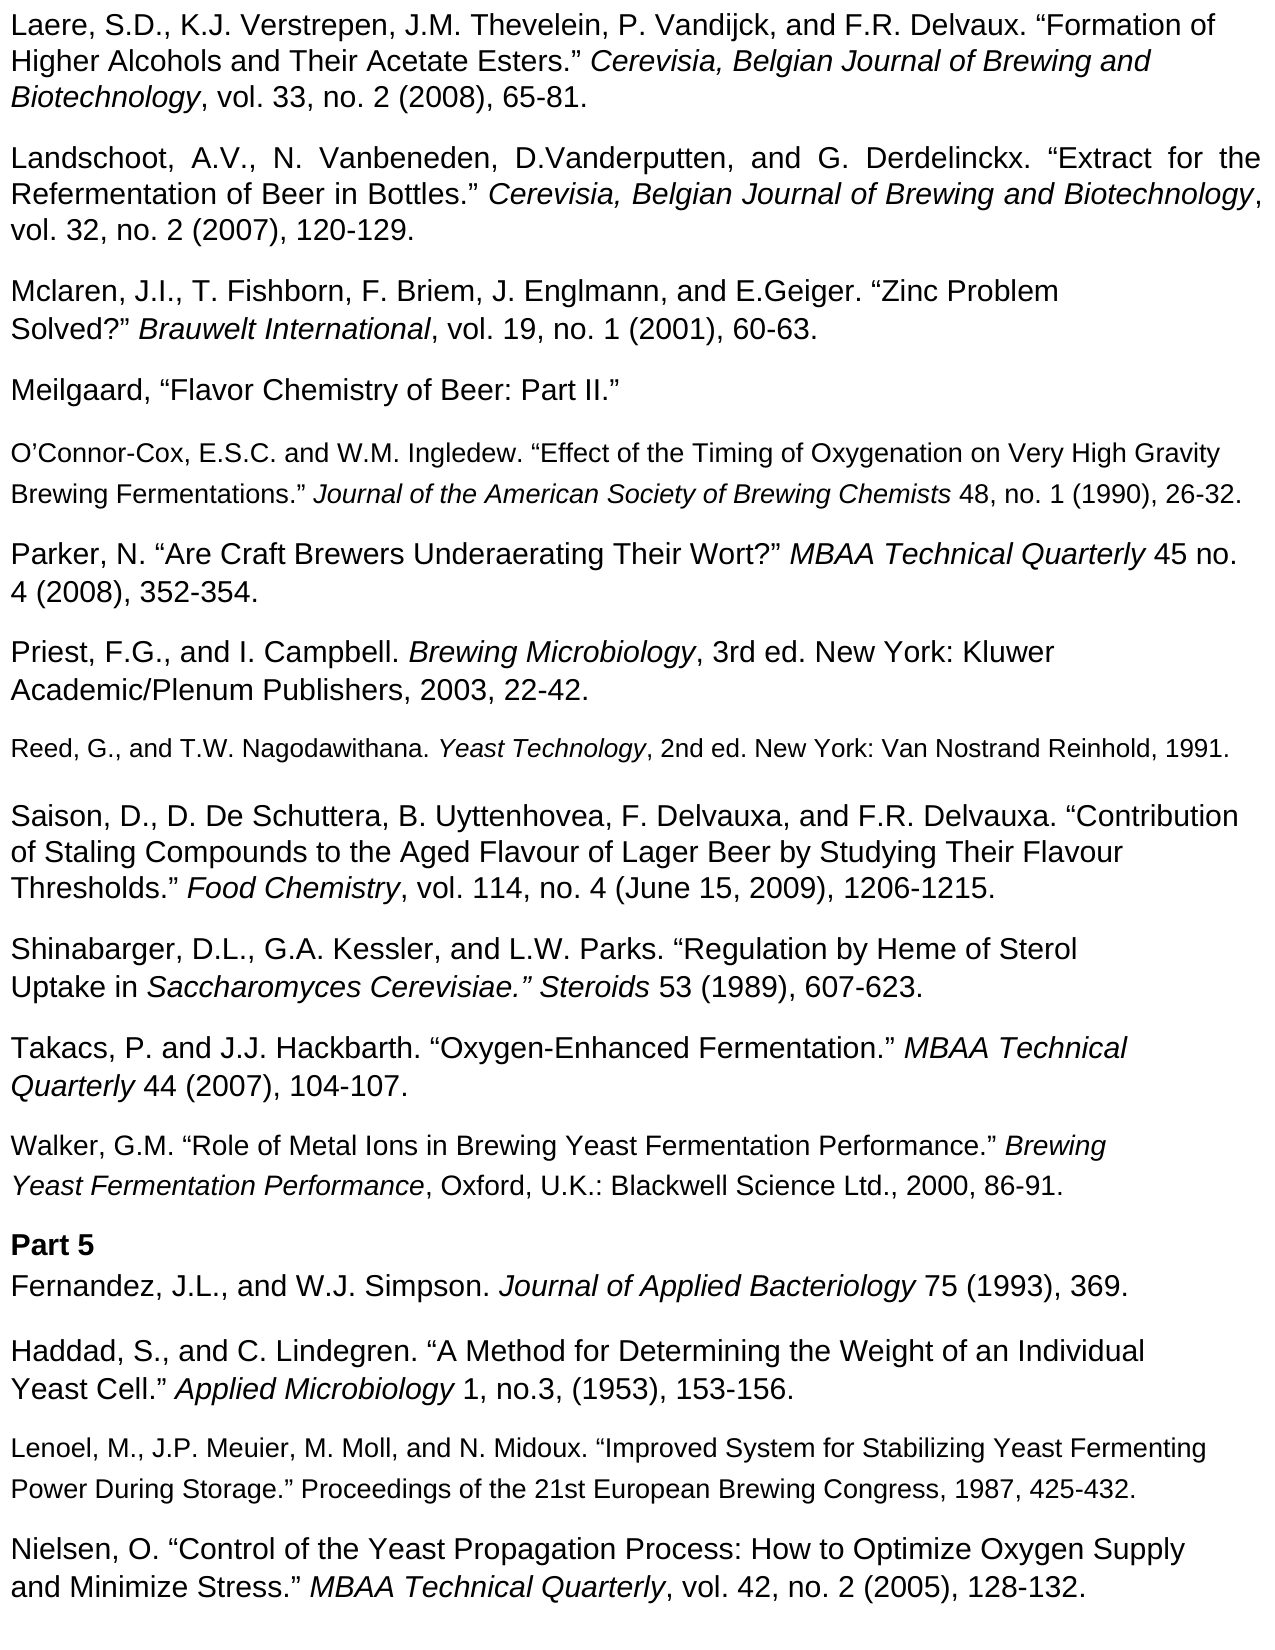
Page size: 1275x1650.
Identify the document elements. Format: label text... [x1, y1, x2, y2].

text Saison, D., D. De Schuttera, B. Uyttenhovea, F. Delvauxa, and F.R. Delvauxa. “Contribution of Staling Compounds to the Aged Flavour of Lager Beer by Studying Their Flavour Thresholds.” Food Chemistry, vol. 114, no. 4 (June 15, 2009), 1206-1215. [10, 798, 1252, 905]
text Lenoel, M., J.P. Meuier, M. Moll, and N. Midoux. “Improved System for Stabilizing Yeast Fermenting Power During Storage.” Proceedings of the 21st European Brewing Congress, 1987, 425-432. [10, 1432, 1217, 1504]
text Priest, F.G., and I. Campbell. Brewing Microbiology, 3rd ed. New York: Kluwer Academic/Plenum Publishers, 2003, 22-42. [10, 634, 1196, 707]
text Shinabarger, D.L., G.A. Kessler, and L.W. Parks. “Regulation by Heme of Sterol Uptake in Saccharomyces Cerevisiae.” Steroids 53 (1989), 607-623. [10, 931, 1083, 1004]
text Takacs, P. and J.J. Hackbarth. “Oxygen-Enhanced Fermentation.” MBAA Technical Quarterly 44 (2007), 104-107. [10, 1030, 1248, 1103]
text Meilgaard, “Flavor Chemistry of Beer: Part II.” [10, 372, 1262, 407]
text Fernandez, J.L., and W.J. Simpson. Journal of Applied Bacteriology 75 (1993), 369. [10, 1268, 1262, 1303]
text Landschoot, A.V., N. Vanbeneden, D.Vanderputten, and G. Derdelinckx. “Extract for the Refermentation of Beer in Bottles.” Cerevisia, Belgian Journal of Brewing and Biotechnology, vol. 32, no. 2 (2007), 120-129. [10, 140, 1262, 247]
text Haddad, S., and C. Lindegren. “A Method for Determining the Weight of an Individual Yeast Cell.” Applied Microbiology 1, no.3, (1953), 153-156. [10, 1333, 1177, 1406]
text Reed, G., and T.W. Nagodawithana. Yeast Technology, 2nd ed. New York: Van Nostrand Reinhold, 1991. [10, 733, 1262, 763]
text Nielsen, O. “Control of the Yeast Propagation Process: How to Optimize Oxygen Supply and Minimize Stress.” MBAA Technical Quarterly, vol. 42, no. 2 (2005), 128-132. [10, 1531, 1229, 1603]
text Part 5 [10, 1227, 1262, 1262]
text O’Connor-Cox, E.S.C. and W.M. Ingledew. “Effect of the Timing of Oxygenation on Very High Gravity Brewing Fermentations.” Journal of the American Society of Brewing Chemists 48, no. 1 (1990), 26-32. [10, 437, 1256, 509]
text Walker, G.M. “Role of Metal Ions in Brewing Yeast Fermentation Performance.” Brewing Yeast Fermentation Performance, Oxford, U.K.: Blackwell Science Ltd., 2000, 86-91. [10, 1129, 1142, 1202]
text Parker, N. “Are Craft Brewers Underaerating Their Wort?” MBAA Technical Quarterly 45 no. 4 (2008), 352-354. [10, 536, 1246, 608]
text Laere, S.D., K.J. Verstrepen, J.M. Thevelein, P. Vandijck, and F.R. Delvaux. “Formation of Higher Alcohols and Their Acetate Esters.” Cerevisia, Belgian Journal of Brewing and Biotechnology, vol. 33, no. 2 (2008), 65-81. [10, 7, 1256, 114]
text Mclaren, J.I., T. Fishborn, F. Briem, J. Englmann, and E.Geiger. “Zinc Problem Solved?” Brauwelt International, vol. 19, no. 1 (2001), 60-63. [10, 273, 1181, 346]
